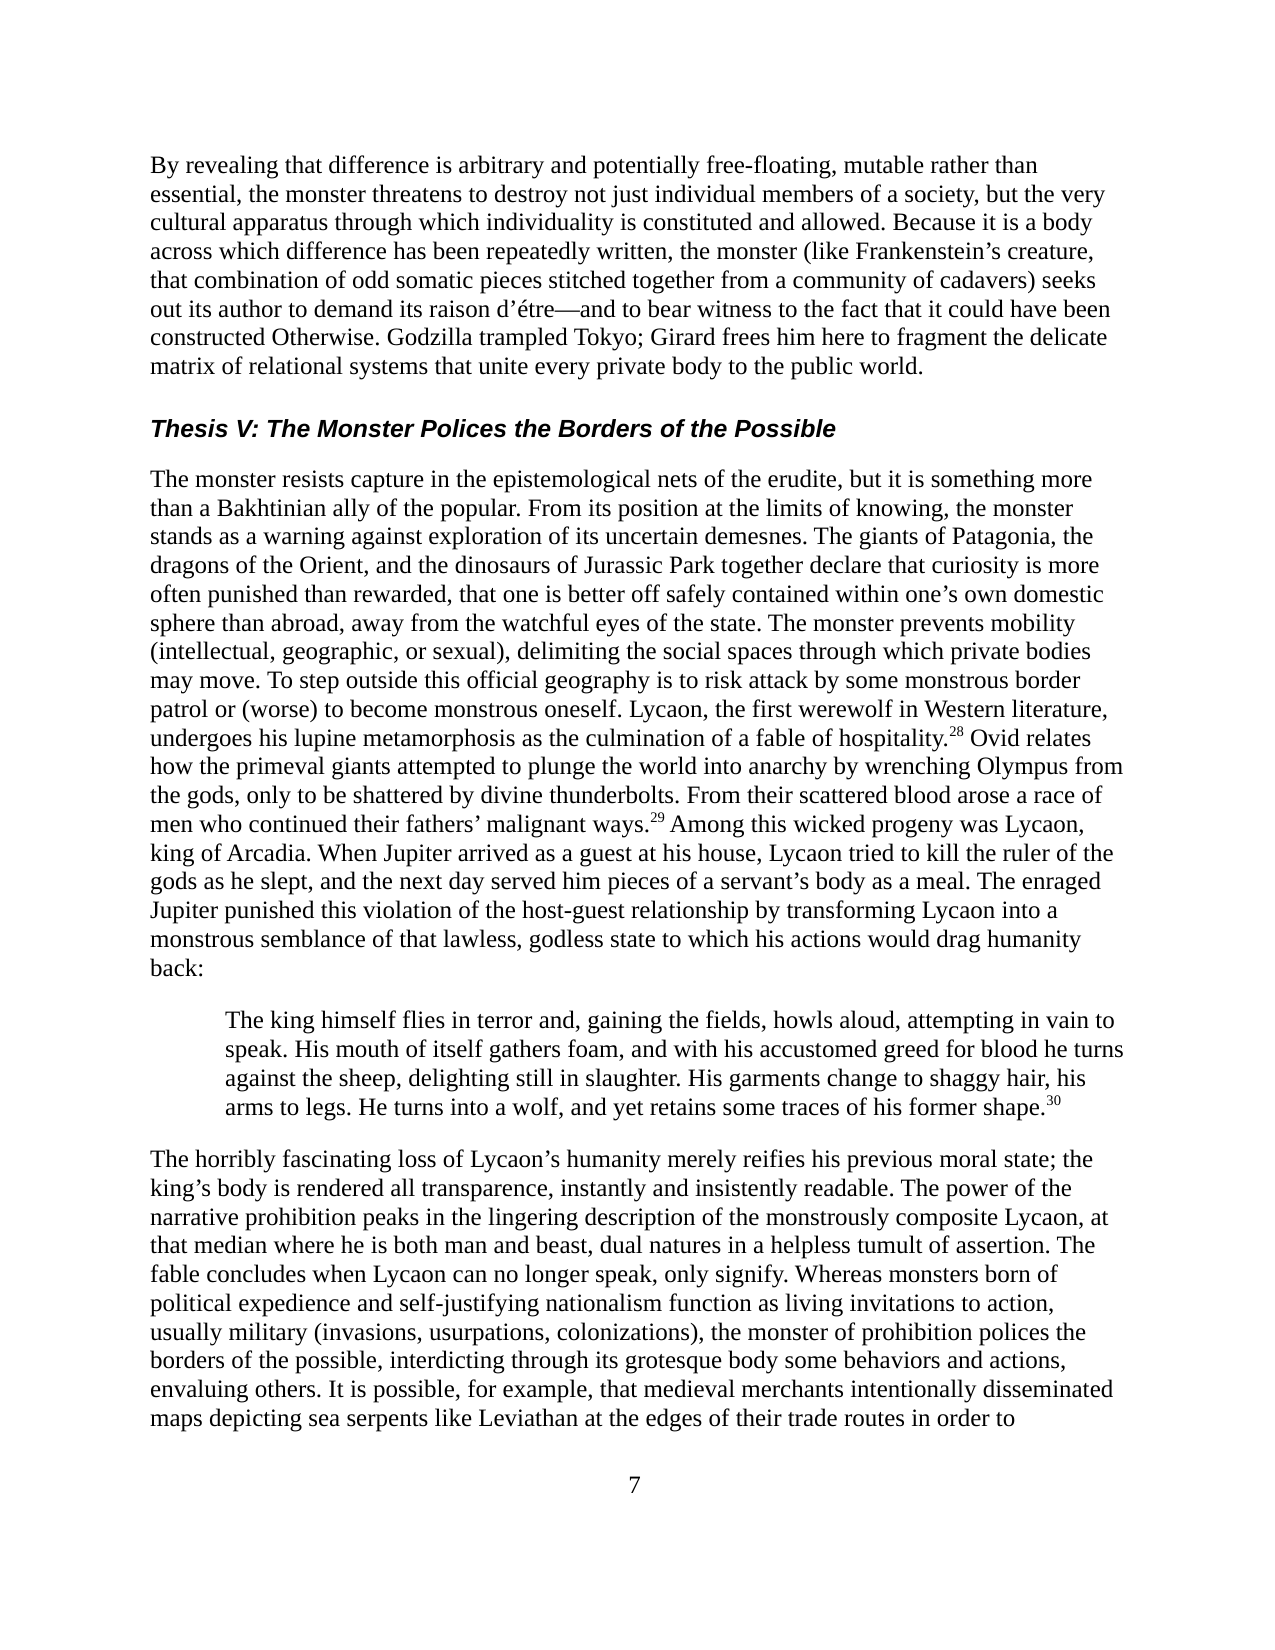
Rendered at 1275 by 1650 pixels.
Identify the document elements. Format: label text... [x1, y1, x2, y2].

subtitle Thesis V: The Monster Polices the Borders of the Possible [150, 414, 1125, 442]
text The king himself flies in terror and, gaining the fields, howls aloud, attempting in vain to speak. His mouth of itself gathers foam, and with his accustomed greed for blood he turns against the sheep, delighting still in slaughter. His garments change to shaggy hair, his arms to legs. He turns into a wolf, and yet retains some traces of his former shape. [225, 1005, 1125, 1120]
text By revealing that difference is arbitrary and potentially free-floating, mutable rather than essential, the monster threatens to destroy not just individual members of a society, but the very cultural apparatus through which individuality is constituted and allowed. Because it is a body across which difference has been repeatedly written, the monster (like Frankenstein’s creature, that combination of odd somatic pieces stitched together from a community of cadavers) seeks out its author to demand its raison d’étre—and to bear witness to the fact that it could have been constructed Otherwise. Godzilla trampled Tokyo; Girard frees him here to fragment the delicate matrix of relational systems that unite every private body to the public world. [150, 150, 1125, 380]
text The monster resists capture in the epistemological nets of the erudite, but it is something more than a Bakhtinian ally of the popular. From its position at the limits of knowing, the monster stands as a warning against exploration of its uncertain demesnes. The giants of Patagonia, the dragons of the Orient, and the dinosaurs of Jurassic Park together declare that curiosity is more often punished than rewarded, that one is better off safely contained within one’s own domestic sphere than abroad, away from the watchful eyes of the state. The monster prevents mobility (intellectual, geographic, or sexual), delimiting the social spaces through which private bodies may move. To step outside this official geography is to risk attack by some monstrous border patrol or (worse) to become monstrous oneself. Lycaon, the first werewolf in Western literature, undergoes his lupine metamorphosis as the culmination of a fable of hospitality. Ovid relates how the primeval giants attempted to plunge the world into anarchy by wrenching Olympus from the gods, only to be shattered by divine thunderbolts. From their scattered blood arose a race of men who continued their fathers’ malignant ways. Among this wicked progeny was Lycaon, king of Arcadia. When Jupiter arrived as a guest at his house, Lycaon tried to kill the ruler of the gods as he slept, and the next day served him pieces of a servant’s body as a meal. The enraged Jupiter punished this violation of the host-guest relationship by transforming Lycaon into a monstrous semblance of that lawless, godless state to which his actions would drag humanity back: [150, 464, 1125, 981]
text The horribly fascinating loss of Lycaon’s humanity merely reifies his previous moral state; the king’s body is rendered all transparence, instantly and insistently readable. The power of the narrative prohibition peaks in the lingering description of the monstrously composite Lycaon, at that median where he is both man and beast, dual natures in a helpless tumult of assertion. The fable concludes when Lycaon can no longer speak, only signify. Whereas monsters born of political expedience and self-justifying nationalism function as living invitations to action, usually military (invasions, usurpations, colonizations), the monster of prohibition polices the borders of the possible, interdicting through its grotesque body some behaviors and actions, envaluing others. It is possible, for example, that medieval merchants intentionally disseminated maps depicting sea serpents like Leviathan at the edges of their trade routes in order to [150, 1144, 1125, 1432]
